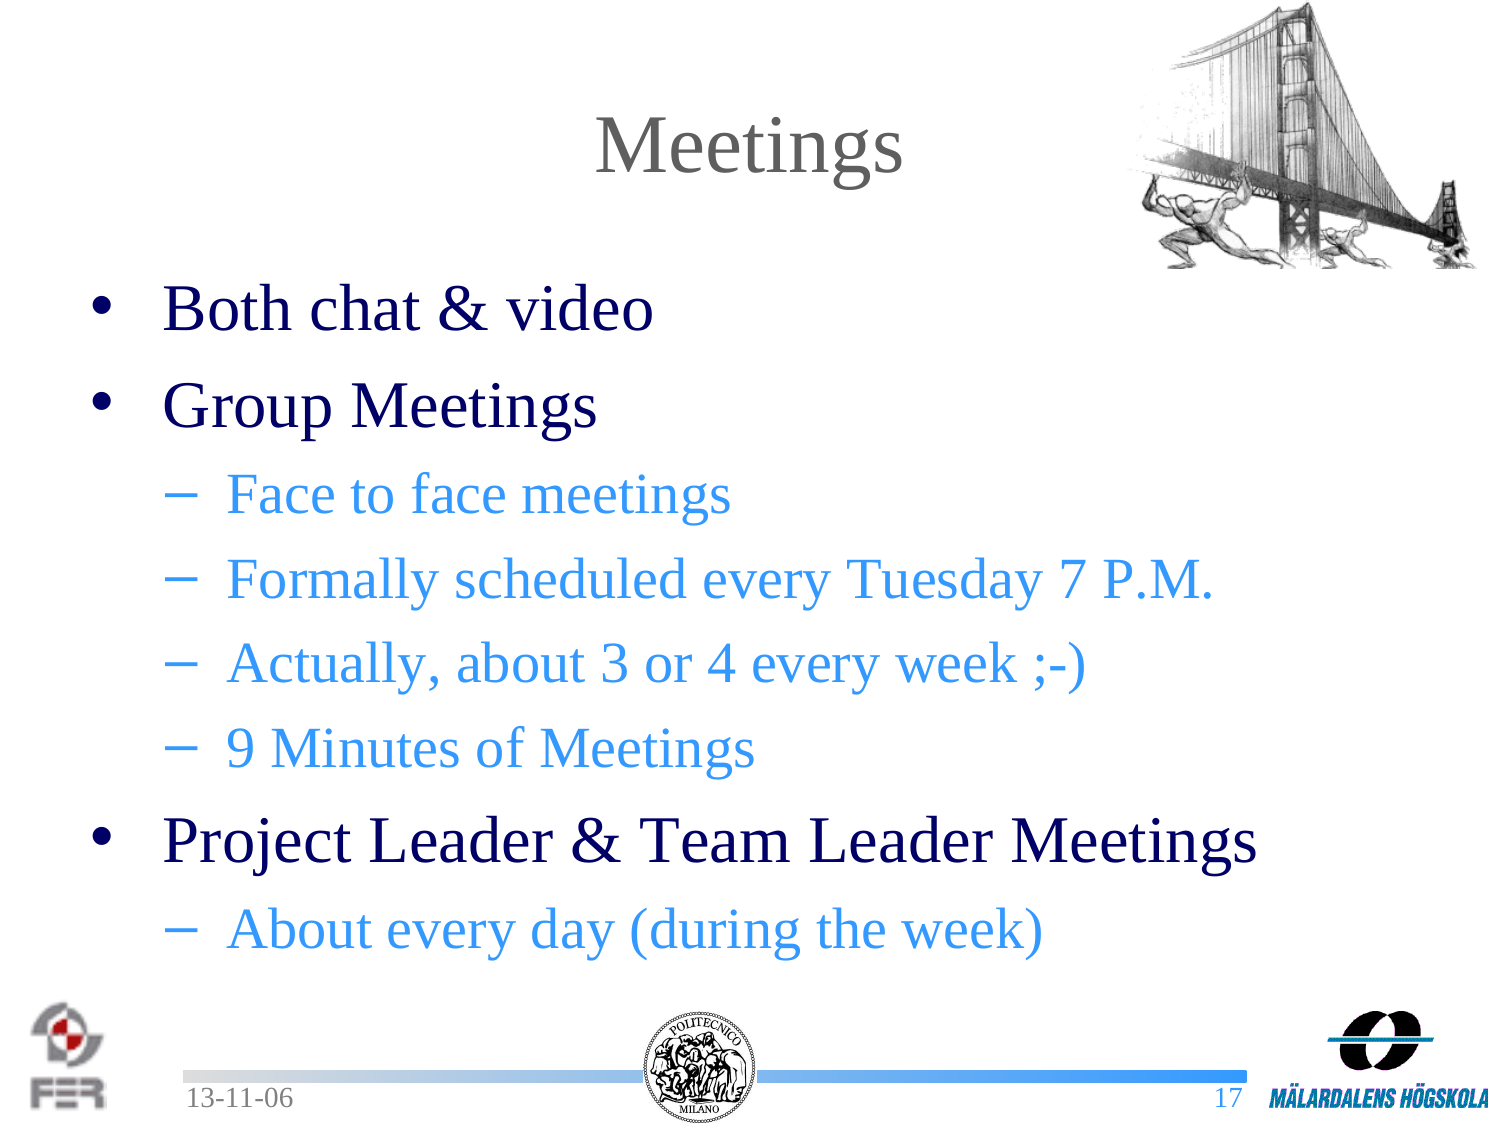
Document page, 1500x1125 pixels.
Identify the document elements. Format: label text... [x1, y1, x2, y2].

picture [1368, 1093, 1374, 1104]
picture [29, 987, 107, 1125]
picture [1435, 1096, 1441, 1104]
text_box 13-11-06 [171, 1070, 396, 1114]
text_box [1186, 1070, 1258, 1114]
picture [1454, 1091, 1459, 1108]
picture [1122, 0, 1477, 269]
picture [643, 1011, 757, 1123]
list Both chat & video Group Meetings Face to face meetings Formally scheduled every Tuesday 7 P.M. Actually, about 3 or 4 every week ;-) 9 Minutes of Meetings Project Leader & Team Leader Meetings About every day (during the week) [75, 256, 1426, 1000]
picture [1269, 1011, 1488, 1108]
title Meetings [75, 45, 1122, 233]
